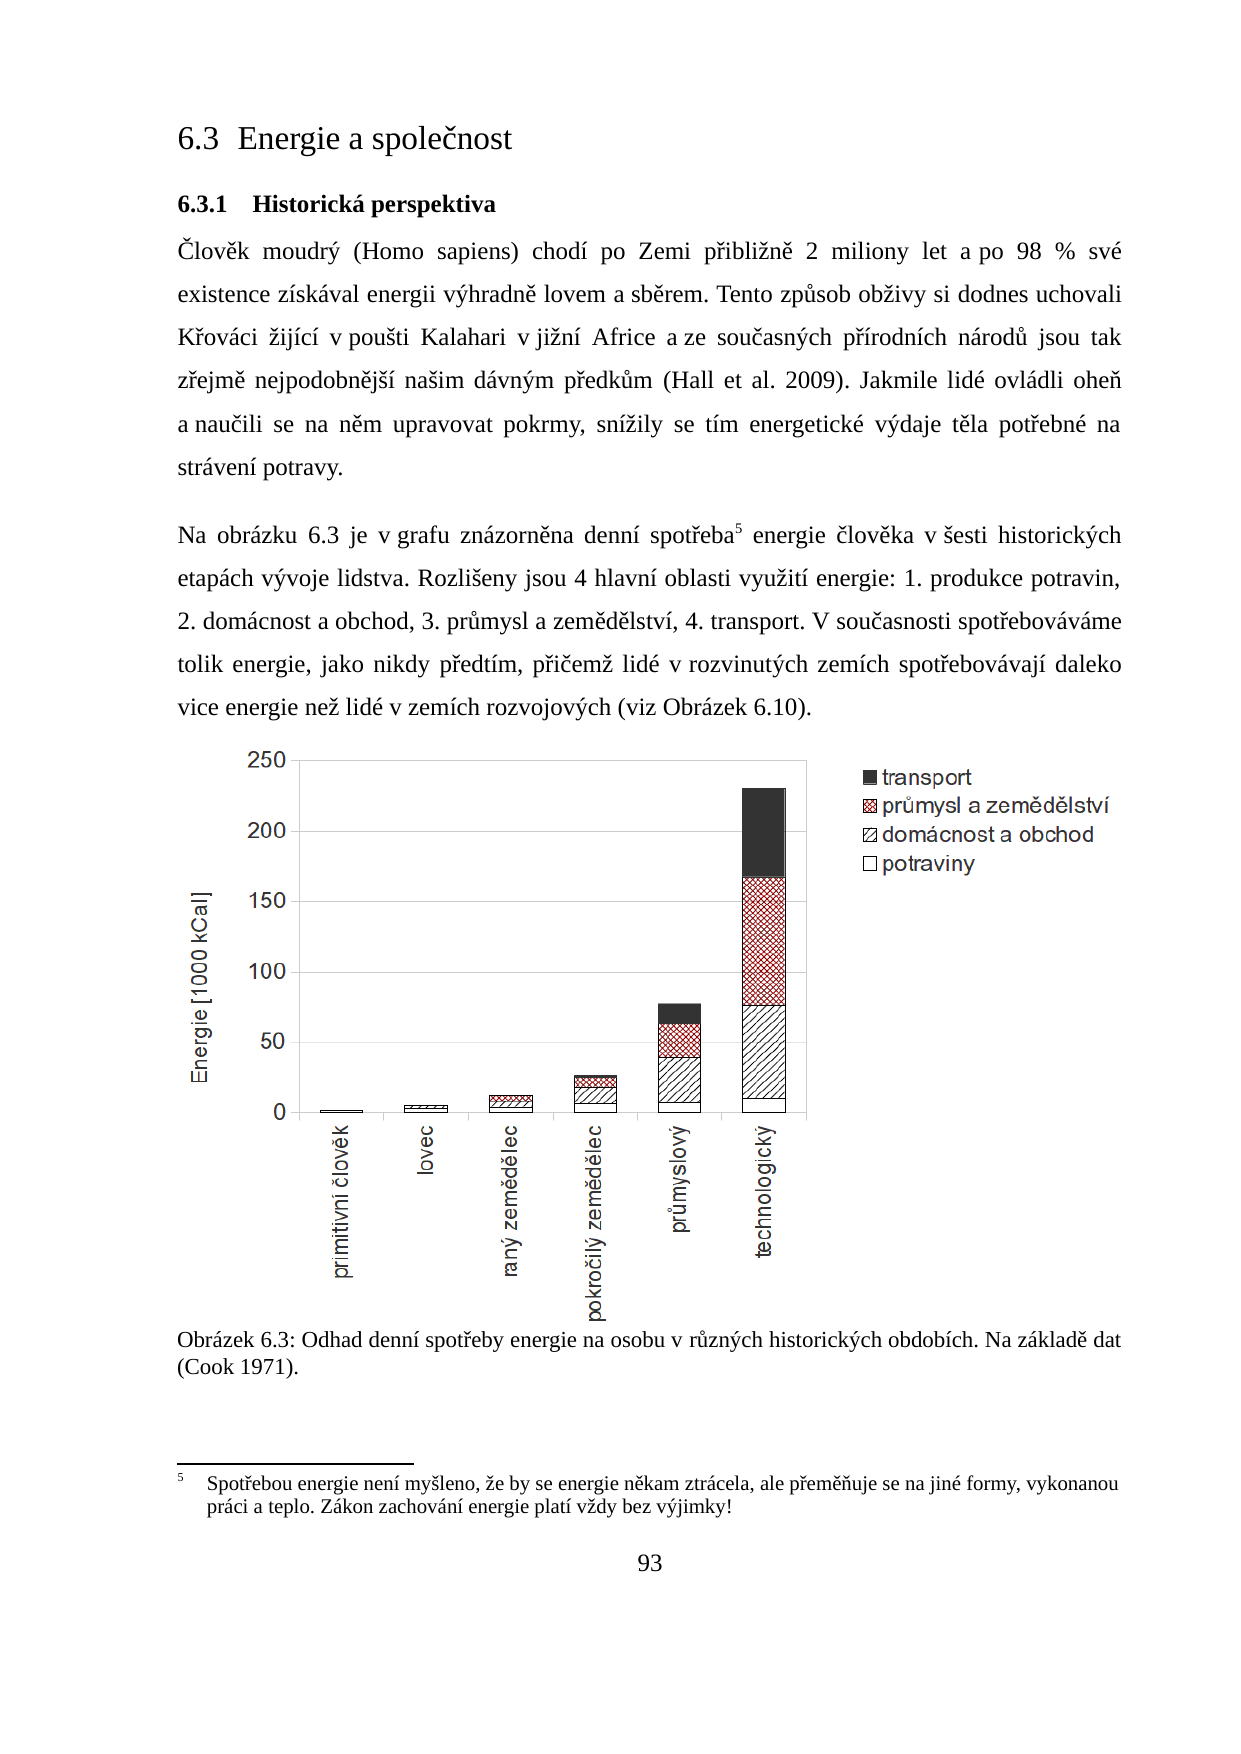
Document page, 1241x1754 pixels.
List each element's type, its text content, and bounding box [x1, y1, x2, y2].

subtitle Historická perspektiva [177, 189, 1122, 217]
picture [177, 738, 1113, 1327]
text Na obrázku 6.3 je v grafu znázorněna denní spotřeba energie člověka v šesti historických etapách vývoje lidstva. Rozlišeny jsou 4 hlavní oblasti využití energie: 1. produkce potravin, 2. domácnost a obchod, 3. průmysl a zemědělství, 4. transport. V současnosti spotřebováváme tolik energie, jako nikdy předtím, přičemž lidé v rozvinutých zemích spotřebovávají daleko vice energie než lidé v zemích rozvojových (viz Obrázek 6.10). [177, 520, 1122, 721]
text Člověk moudrý (Homo sapiens) chodí po Zemi přibližně 2 miliony let a po 98 % své existence získával energii výhradně lovem a sběrem. Tento způsob obživy si dodnes uchovali Křováci žijící v poušti Kalahari v jižní Africe a ze současných přírodních národů jsou tak zřejmě nejpodobnější našim dávným předkům (Hall et al. 2009). Jakmile lidé ovládli oheň a naučili se na něm upravovat pokrmy, snížily se tím energetické výdaje těla potřebné na strávení potravy. [177, 236, 1122, 481]
text Spotřebou energie není myšleno, že by se energie někam ztrácela, ale přeměňuje se na jiné formy, vykonanou práci a teplo. Zákon zachování energie platí vždy bez výjimky! [177, 1470, 1122, 1518]
text Obrázek 6.3: Odhad denní spotřeby energie na osobu v různých historických obdobích. Na základě dat (Cook 1971). [177, 1327, 1122, 1379]
subtitle Energie a společnost [177, 118, 1122, 156]
